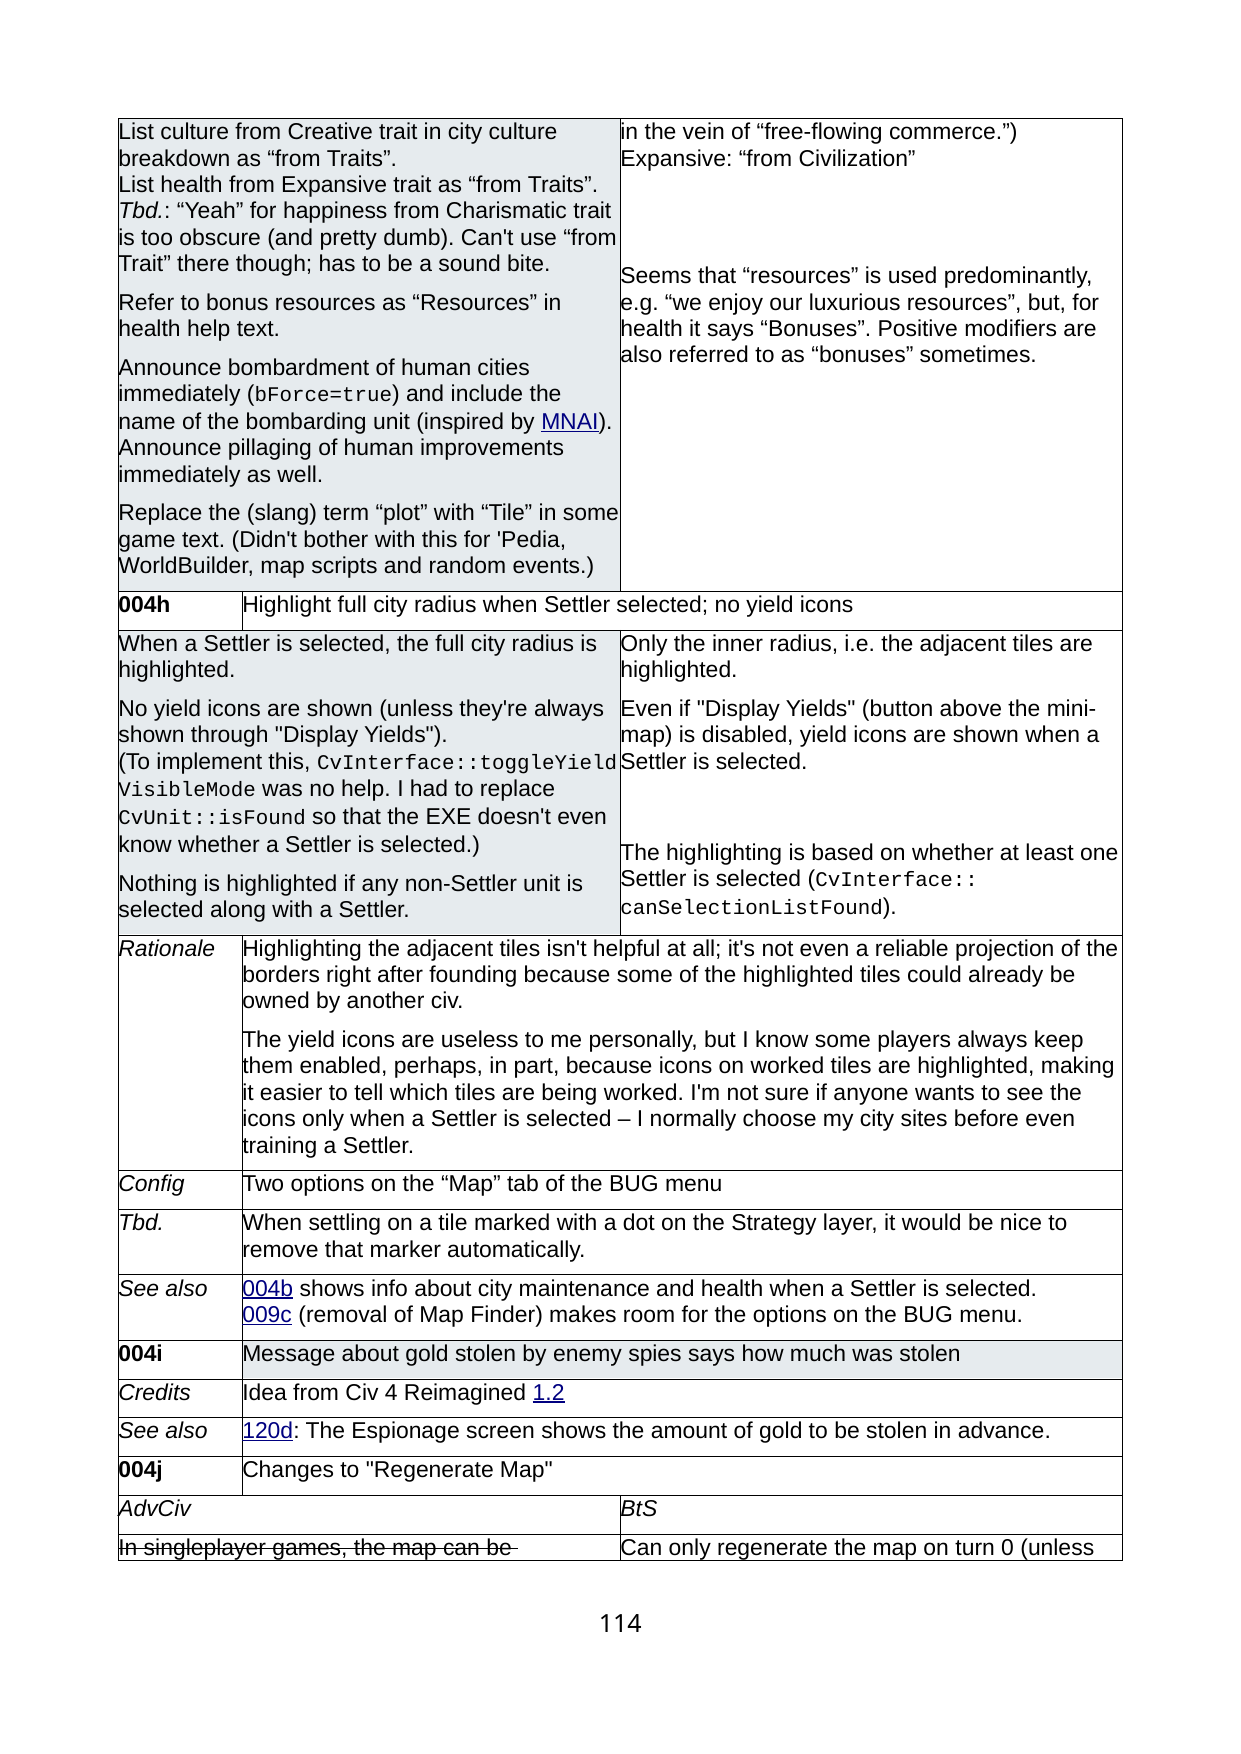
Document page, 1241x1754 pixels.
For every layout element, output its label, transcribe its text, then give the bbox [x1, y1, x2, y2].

table_cell 120d: The Espionage screen shows the amount of gold to be stolen in advance. [243, 1418, 1122, 1456]
table_cell in the vein of “free-flowing commerce.”) Expansive: “from Civilization” Seems that “resources” is used predominantly, e.g. “we enjoy our luxurious resources”, but, for health it says “Bonuses”. Positive modifiers are also referred to as “bonuses” sometimes. [621, 119, 1122, 591]
table_cell When a Settler is selected, the full city radius is highlighted. No yield icons are shown (unless they're always shown through "Display Yields"). (To implement this, CvInterface::toggleYield VisibleMode was no help. I had to replace CvUnit::isFound so that the EXE doesn't even know whether a Settler is selected.) Nothing is highlighted if any non-Settler unit is selected along with a Settler. [119, 631, 620, 934]
table_cell See also [119, 1275, 242, 1339]
table_cell List culture from Creative trait in city culture breakdown as “from Traits”. List health from Expansive trait as “from Traits”. Tbd.: “Yeah” for happiness from Charismatic trait is too obscure (and pretty dumb). Can't use “from Trait” there though; has to be a sound bite. Refer to bonus resources as “Resources” in health help text. Announce bombardment of human cities immediately (bForce=true) and include the name of the bombarding unit (inspired by MNAI). Announce pillaging of human improvements immediately as well. Replace the (slang) term “plot” with “Tile” in some game text. (Didn't bother with this for 'Pedia, WorldBuilder, map scripts and random events.) [119, 119, 620, 591]
table_cell 004i [119, 1341, 242, 1378]
table_cell Tbd. [119, 1210, 242, 1274]
table_cell Config [119, 1171, 242, 1209]
table_cell Only the inner radius, i.e. the adjacent tiles are highlighted. Even if "Display Yields" (button above the mini-map) is disabled, yield icons are shown when a Settler is selected. The highlighting is based on whether at least one Settler is selected (CvInterface:: canSelectionListFound). [621, 631, 1122, 934]
table_cell When settling on a tile marked with a dot on the Strategy layer, it would be nice to remove that marker automatically. [243, 1210, 1122, 1274]
table_cell See also [119, 1418, 242, 1456]
table_cell 004b shows info about city maintenance and health when a Settler is selected. 009c (removal of Map Finder) makes room for the options on the BUG menu. [243, 1275, 1122, 1339]
table_cell BtS [621, 1496, 1122, 1534]
table_cell 004j [119, 1457, 242, 1495]
table_cell Changes to "Regenerate Map" [243, 1457, 1122, 1495]
table_cell AdvCiv [119, 1496, 620, 1534]
table_cell Two options on the “Map” tab of the BUG menu [243, 1171, 1122, 1209]
table_cell Highlighting the adjacent tiles isn't helpful at all; it's not even a reliable projection of the borders right after founding because some of the highlighted tiles could already be owned by another civ. The yield icons are useless to me personally, but I know some players always keep them enabled, perhaps, in part, because icons on worked tiles are highlighted, making it easier to tell which tiles are being worked. I'm not sure if anyone wants to see the icons only when a Settler is selected – I normally choose my city sites before even training a Settler. [243, 936, 1122, 1170]
table_cell Idea from Civ 4 Reimagined 1.2 [243, 1380, 1122, 1417]
table_cell Message about gold stolen by enemy spies says how much was stolen [243, 1341, 1122, 1378]
table_cell Rationale [119, 936, 242, 1170]
table_cell Credits [119, 1380, 242, 1417]
table_cell Highlight full city radius when Settler selected; no yield icons [243, 592, 1122, 630]
table_cell Can only regenerate the map on turn 0 (unless [621, 1535, 1122, 1560]
table_cell 004h [119, 592, 242, 630]
table_cell In singleplayer games, the map can be [119, 1535, 620, 1560]
